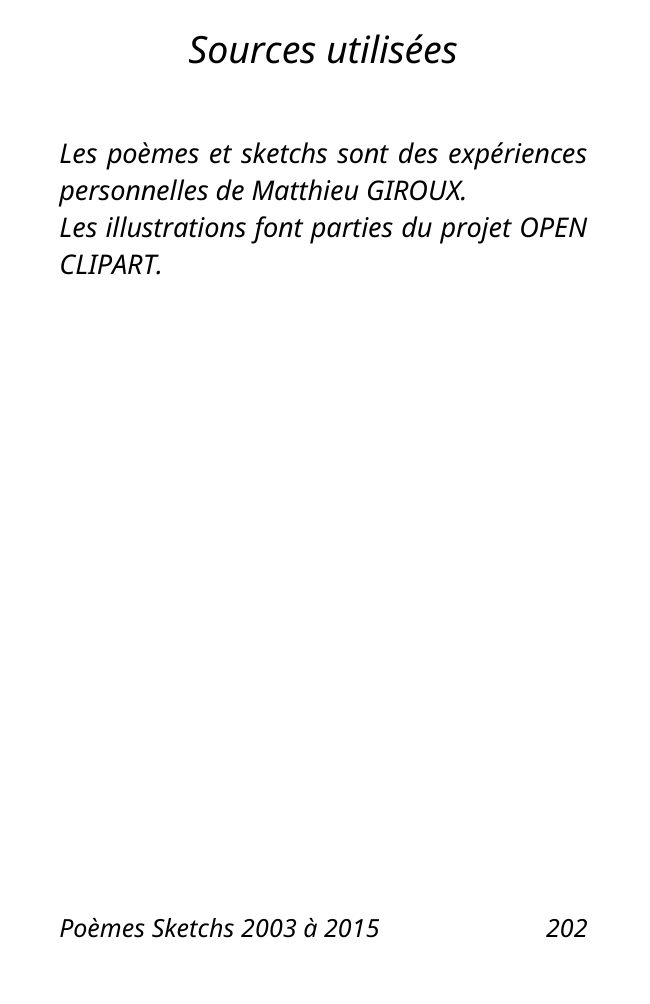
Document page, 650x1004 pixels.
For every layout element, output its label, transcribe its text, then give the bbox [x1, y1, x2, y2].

subtitle Sources utilisées [59, 24, 591, 75]
text Les poèmes et sketchs sont des expériences personnelles de Matthieu GIROUX. [59, 135, 591, 209]
text Les illustrations font parties du projet OPEN CLIPART. [59, 209, 591, 283]
